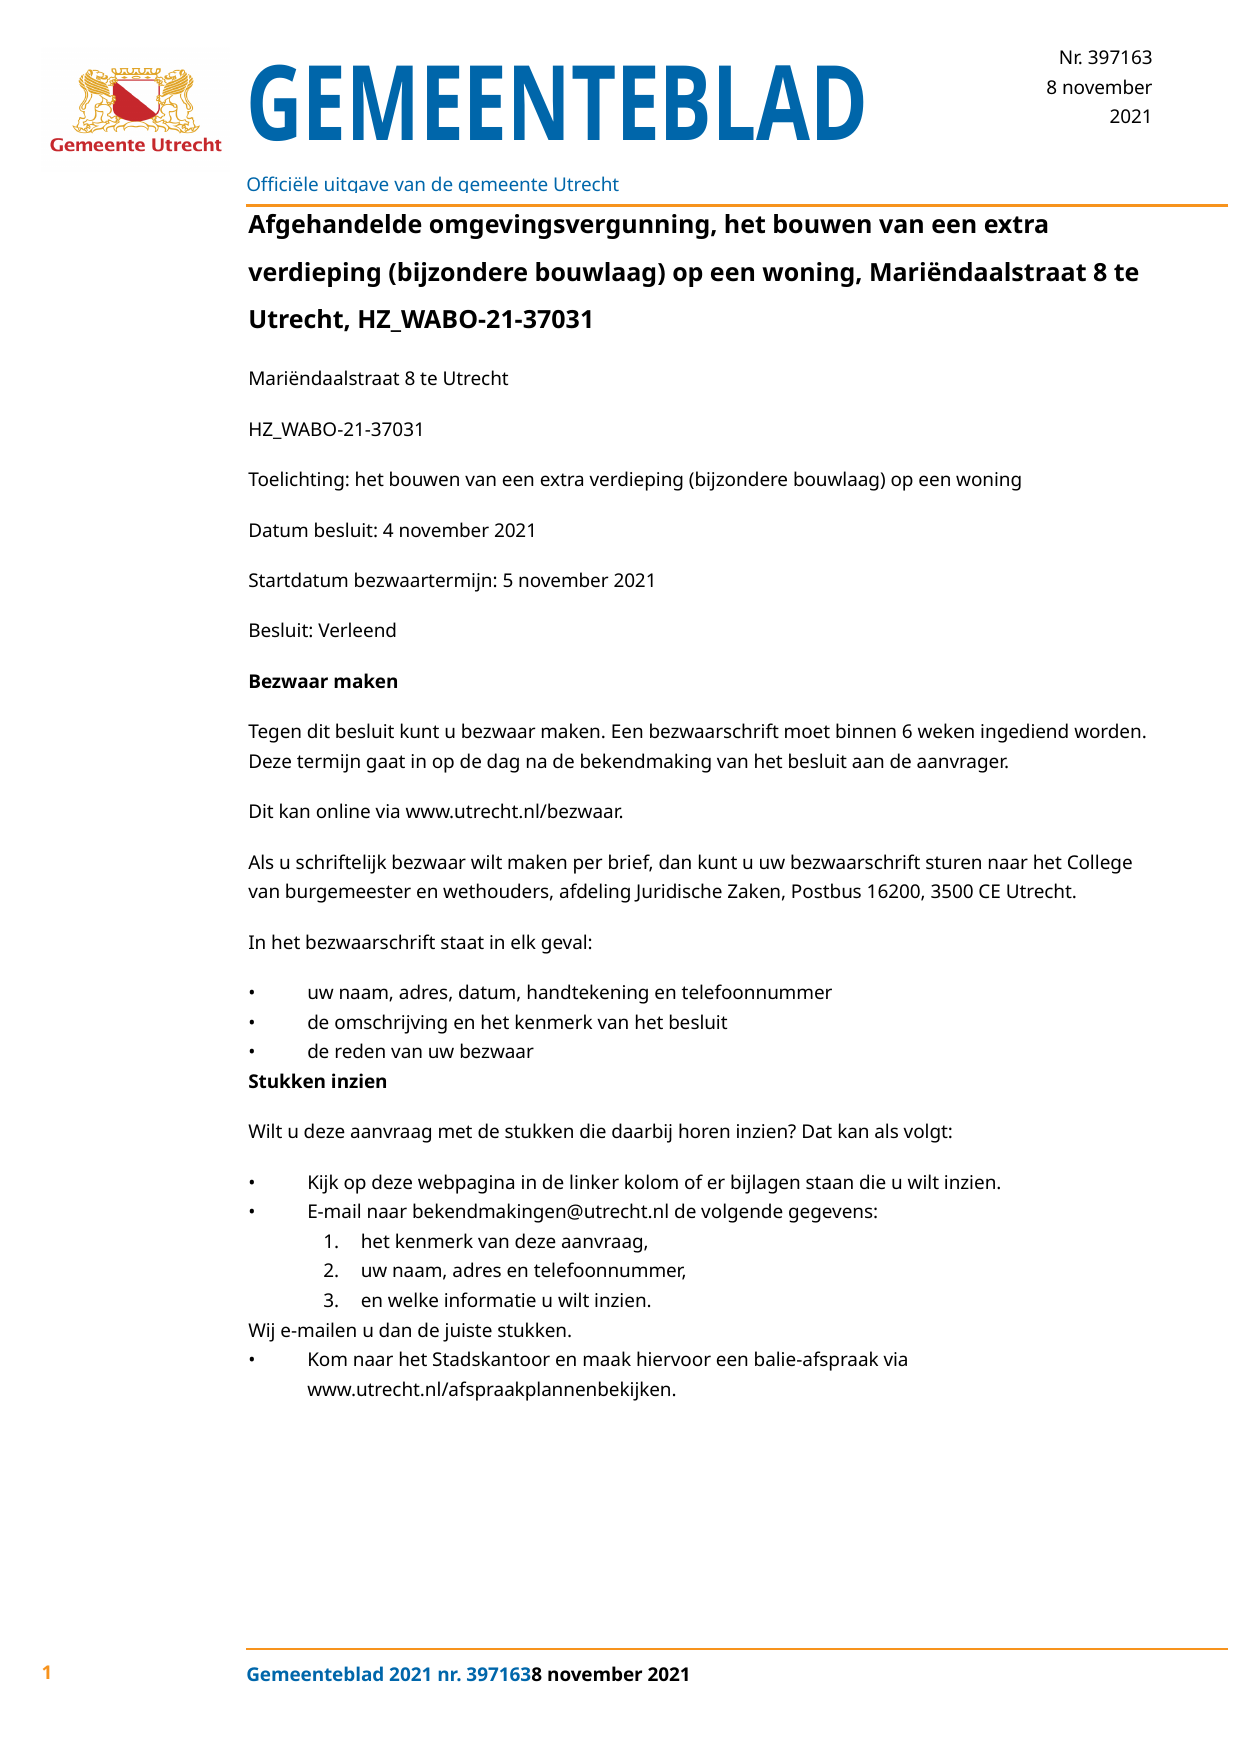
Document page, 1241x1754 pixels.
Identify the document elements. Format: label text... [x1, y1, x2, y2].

text In het bezwaarschrift staat in elk geval: [248, 929, 1152, 954]
list uw naam, adres en telefoonnummer, [323, 1258, 1152, 1283]
list de reden van uw bezwaar [248, 1038, 1152, 1064]
text Mariëndaalstraat 8 te Utrecht [248, 366, 1152, 391]
list de omschrijving en het kenmerk van het besluit [248, 1009, 1152, 1034]
text Startdatum bezwaartermijn: 5 november 2021 [248, 567, 1152, 593]
text Besluit: Verleend [248, 618, 1152, 643]
text Stukken inzien [248, 1068, 1152, 1094]
text Toelichting: het bouwen van een extra verdieping (bijzondere bouwlaag) op een woning [248, 466, 1152, 492]
picture [41, 47, 231, 172]
text Dit kan online via www.utrecht.nl/bezwaar. [248, 798, 1152, 824]
list en welke informatie u wilt inzien. [323, 1287, 1152, 1313]
list uw naam, adres, datum, handtekening en telefoonnummer [248, 979, 1152, 1005]
list het kenmerk van deze aanvraag, [323, 1228, 1152, 1254]
list Kijk op deze webpagina in de linker kolom of er bijlagen staan die u wilt inzien. [248, 1169, 1152, 1194]
text Bezwaar maken [248, 668, 1152, 694]
text Datum besluit: 4 november 2021 [248, 517, 1152, 542]
list E-mail naar bekendmakingen@utrecht.nl de volgende gegevens: [248, 1198, 1152, 1224]
text Wilt u deze aanvraag met de stukken die daarbij horen inzien? Dat kan als volgt: [248, 1118, 1152, 1144]
text Tegen dit besluit kunt u bezwaar maken. Een bezwaarschrift moet binnen 6 weken ingediend worden. Deze termijn gaat in op de dag na de bekendmaking van het besluit aan de aanvrager. [248, 718, 1152, 774]
text Wij e-mailen u dan de juiste stukken. [248, 1317, 1152, 1342]
text Afgehandelde omgevingsvergunning, het bouwen van een extra verdieping (bijzondere bouwlaag) op een woning, Mariëndaalstraat 8 te Utrecht, HZ_WABO-21-37031 [248, 207, 1152, 336]
text Als u schriftelijk bezwaar wilt maken per brief, dan kunt u uw bezwaarschrift sturen naar het College van burgemeester en wethouders, afdeling Juridische Zaken, Postbus 16200, 3500 CE Utrecht. [248, 849, 1152, 904]
text HZ_WABO-21-37031 [248, 416, 1152, 442]
list Kom naar het Stadskantoor en maak hiervoor een balie-afspraak via www.utrecht.nl/afspraakplannenbekijken. [248, 1346, 1152, 1402]
